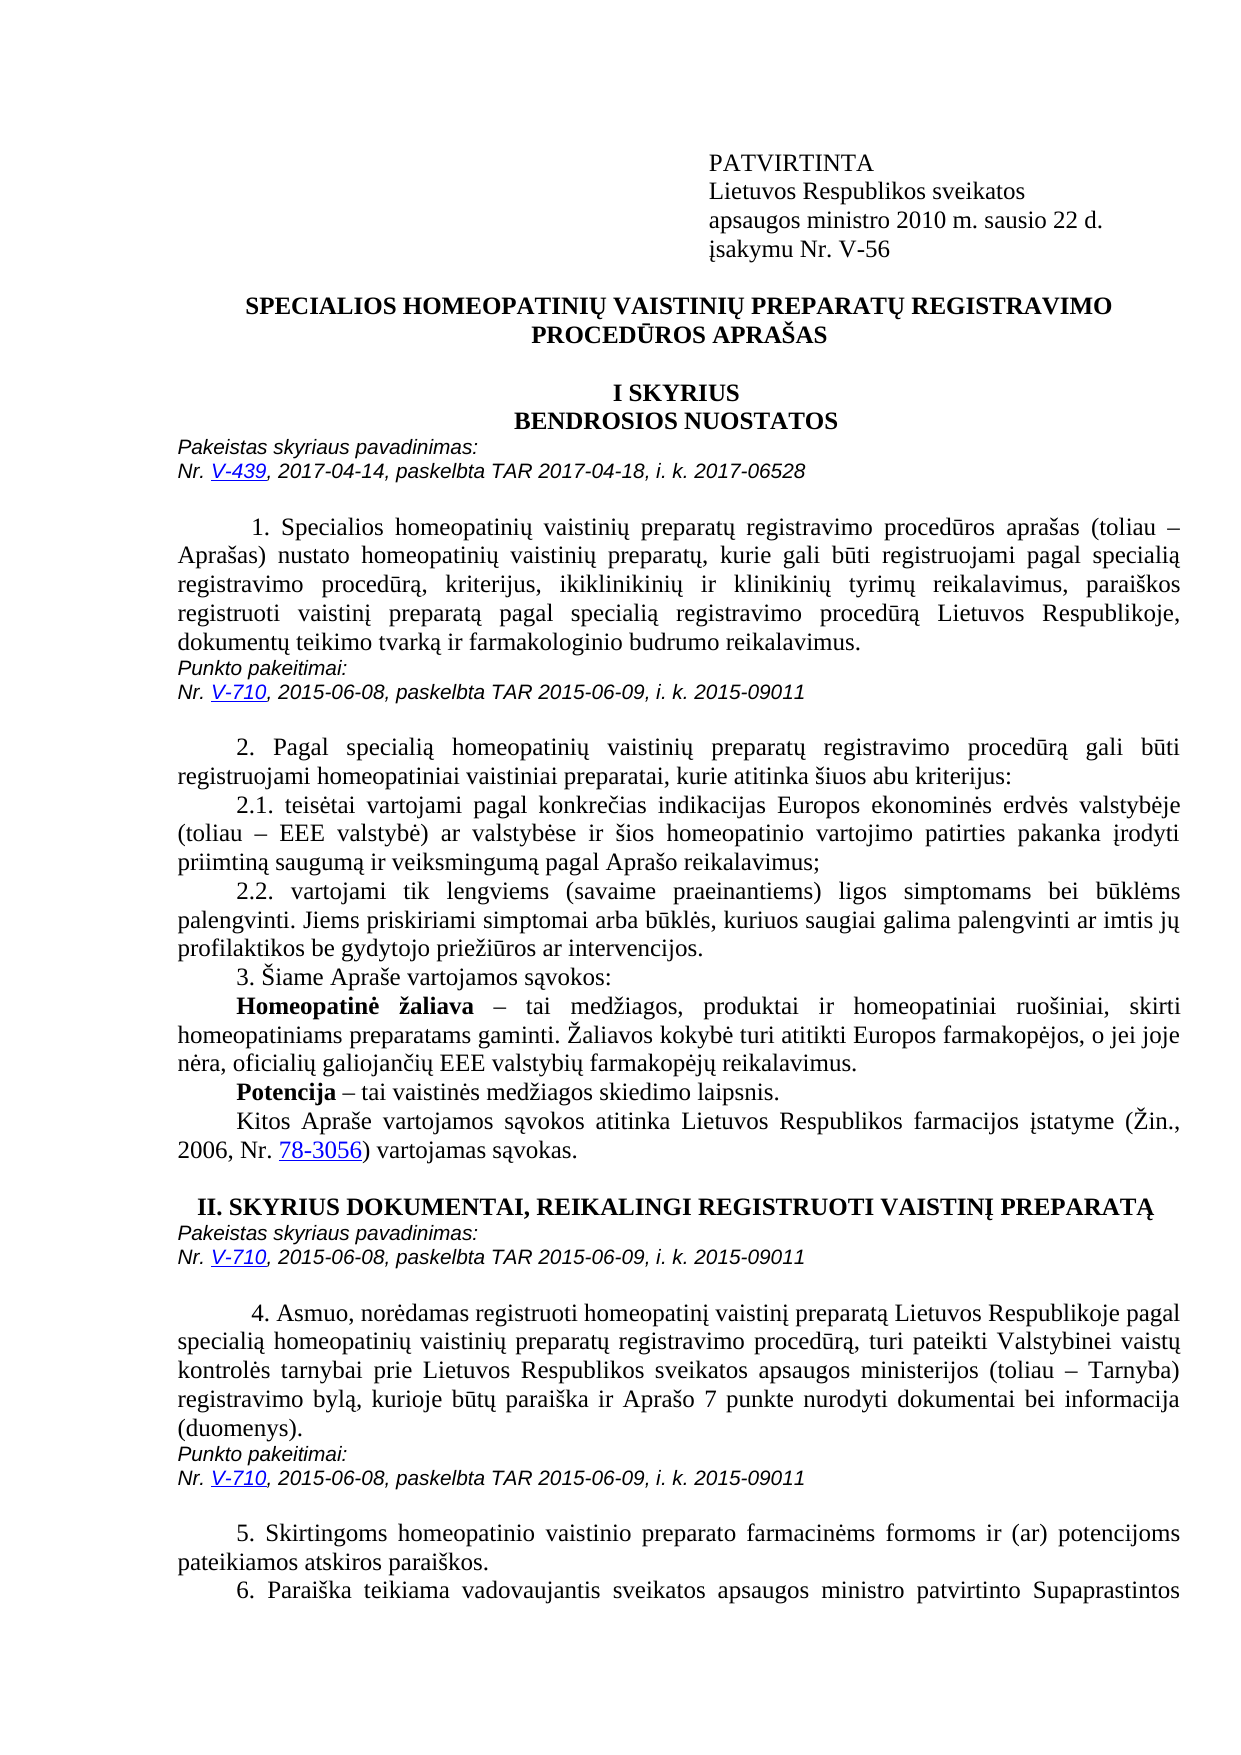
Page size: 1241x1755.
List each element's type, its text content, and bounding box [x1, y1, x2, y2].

text SPECIALIOS HOMEOPATINIŲ VAISTINIŲ PREPARATŲ REGISTRAVIMO PROCEDŪROS APRAŠAS [177, 291, 1181, 349]
text 6. Paraiška teikiama vadovaujantis sveikatos apsaugos ministro patvirtinto Supaprastintos [177, 1576, 1181, 1604]
text 3. Šiame Apraše vartojamos sąvokos: [177, 962, 1181, 991]
text 2. Pagal specialią homeopatinių vaistinių preparatų registravimo procedūrą gali būti registruojami homeopatiniai vaistiniai preparatai, kurie atitinka šiuos abu kriterijus: [177, 732, 1181, 790]
text įsakymu Nr. V-56 [177, 234, 1181, 263]
text Pakeistas skyriaus pavadinimas: [177, 1221, 1181, 1245]
text Homeopatinė žaliava – tai medžiagos, produktai ir homeopatiniai ruošiniai, skirti homeopatiniams preparatams gaminti. Žaliavos kokybė turi atitikti Europos farmakopėjos, o jei joje nėra, oficialių galiojančių EEE valstybių farmakopėjų reikalavimus. [177, 991, 1181, 1077]
text Punkto pakeitimai: [177, 656, 1181, 679]
text Punkto pakeitimai: [177, 1441, 1181, 1465]
text apsaugos ministro 2010 m. sausio 22 d. [177, 205, 1181, 234]
text Lietuvos Respublikos sveikatos [177, 176, 1181, 205]
text 1. Specialios homeopatinių vaistinių preparatų registravimo procedūros aprašas (toliau – Aprašas) nustato homeopatinių vaistinių preparatų, kurie gali būti registruojami pagal specialią registravimo procedūrą, kriterijus, ikiklinikinių ir klinikinių tyrimų reikalavimus, paraiškos registruoti vaistinį preparatą pagal specialią registravimo procedūrą Lietuvos Respublikoje, dokumentų teikimo tvarką ir farmakologinio budrumo reikalavimus. [177, 512, 1181, 656]
text II. SKYRIUS DOKUMENTAI, REIKALINGI REGISTRUOTI VAISTINĮ PREPARATĄ [177, 1192, 1181, 1221]
text I SKYRIUS BENDROSIOS NUOSTATOS [177, 378, 1181, 435]
text 4. Asmuo, norėdamas registruoti homeopatinį vaistinį preparatą Lietuvos Respublikoje pagal specialią homeopatinių vaistinių preparatų registravimo procedūrą, turi pateikti Valstybinei vaistų kontrolės tarnybai prie Lietuvos Respublikos sveikatos apsaugos ministerijos (toliau – Tarnyba) registravimo bylą, kurioje būtų paraiška ir Aprašo 7 punkte nurodyti dokumentai bei informacija (duomenys). [177, 1298, 1181, 1441]
text 5. Skirtingoms homeopatinio vaistinio preparato farmacinėms formoms ir (ar) potencijoms pateikiamos atskiros paraiškos. [177, 1518, 1181, 1576]
text Pakeistas skyriaus pavadinimas: [177, 435, 1181, 459]
text 2.2. vartojami tik lengviems (savaime praeinantiems) ligos simptomams bei būklėms palengvinti. Jiems priskiriami simptomai arba būklės, kuriuos saugiai galima palengvinti ar imtis jų profilaktikos be gydytojo priežiūros ar intervencijos. [177, 876, 1181, 962]
text Nr. V-439, 2017-04-14, paskelbta TAR 2017-04-18, i. k. 2017-06528 [177, 459, 1181, 483]
text 2.1. teisėtai vartojami pagal konkrečias indikacijas Europos ekonominės erdvės valstybėje (toliau – EEE valstybė) ar valstybėse ir šios homeopatinio vartojimo patirties pakanka įrodyti priimtiną saugumą ir veiksmingumą pagal Aprašo reikalavimus; [177, 790, 1181, 876]
text PATVIRTINTA [709, 148, 1181, 176]
text Potencija – tai vaistinės medžiagos skiedimo laipsnis. [177, 1077, 1181, 1106]
text Nr. V-710, 2015-06-08, paskelbta TAR 2015-06-09, i. k. 2015-09011 [177, 1465, 1181, 1489]
text Kitos Apraše vartojamos sąvokos atitinka Lietuvos Respublikos farmacijos įstatyme (Žin., 2006, Nr. 78-3056) vartojamas sąvokas. [177, 1106, 1181, 1163]
text Nr. V-710, 2015-06-08, paskelbta TAR 2015-06-09, i. k. 2015-09011 [177, 1245, 1181, 1269]
text Nr. V-710, 2015-06-08, paskelbta TAR 2015-06-09, i. k. 2015-09011 [177, 679, 1181, 703]
